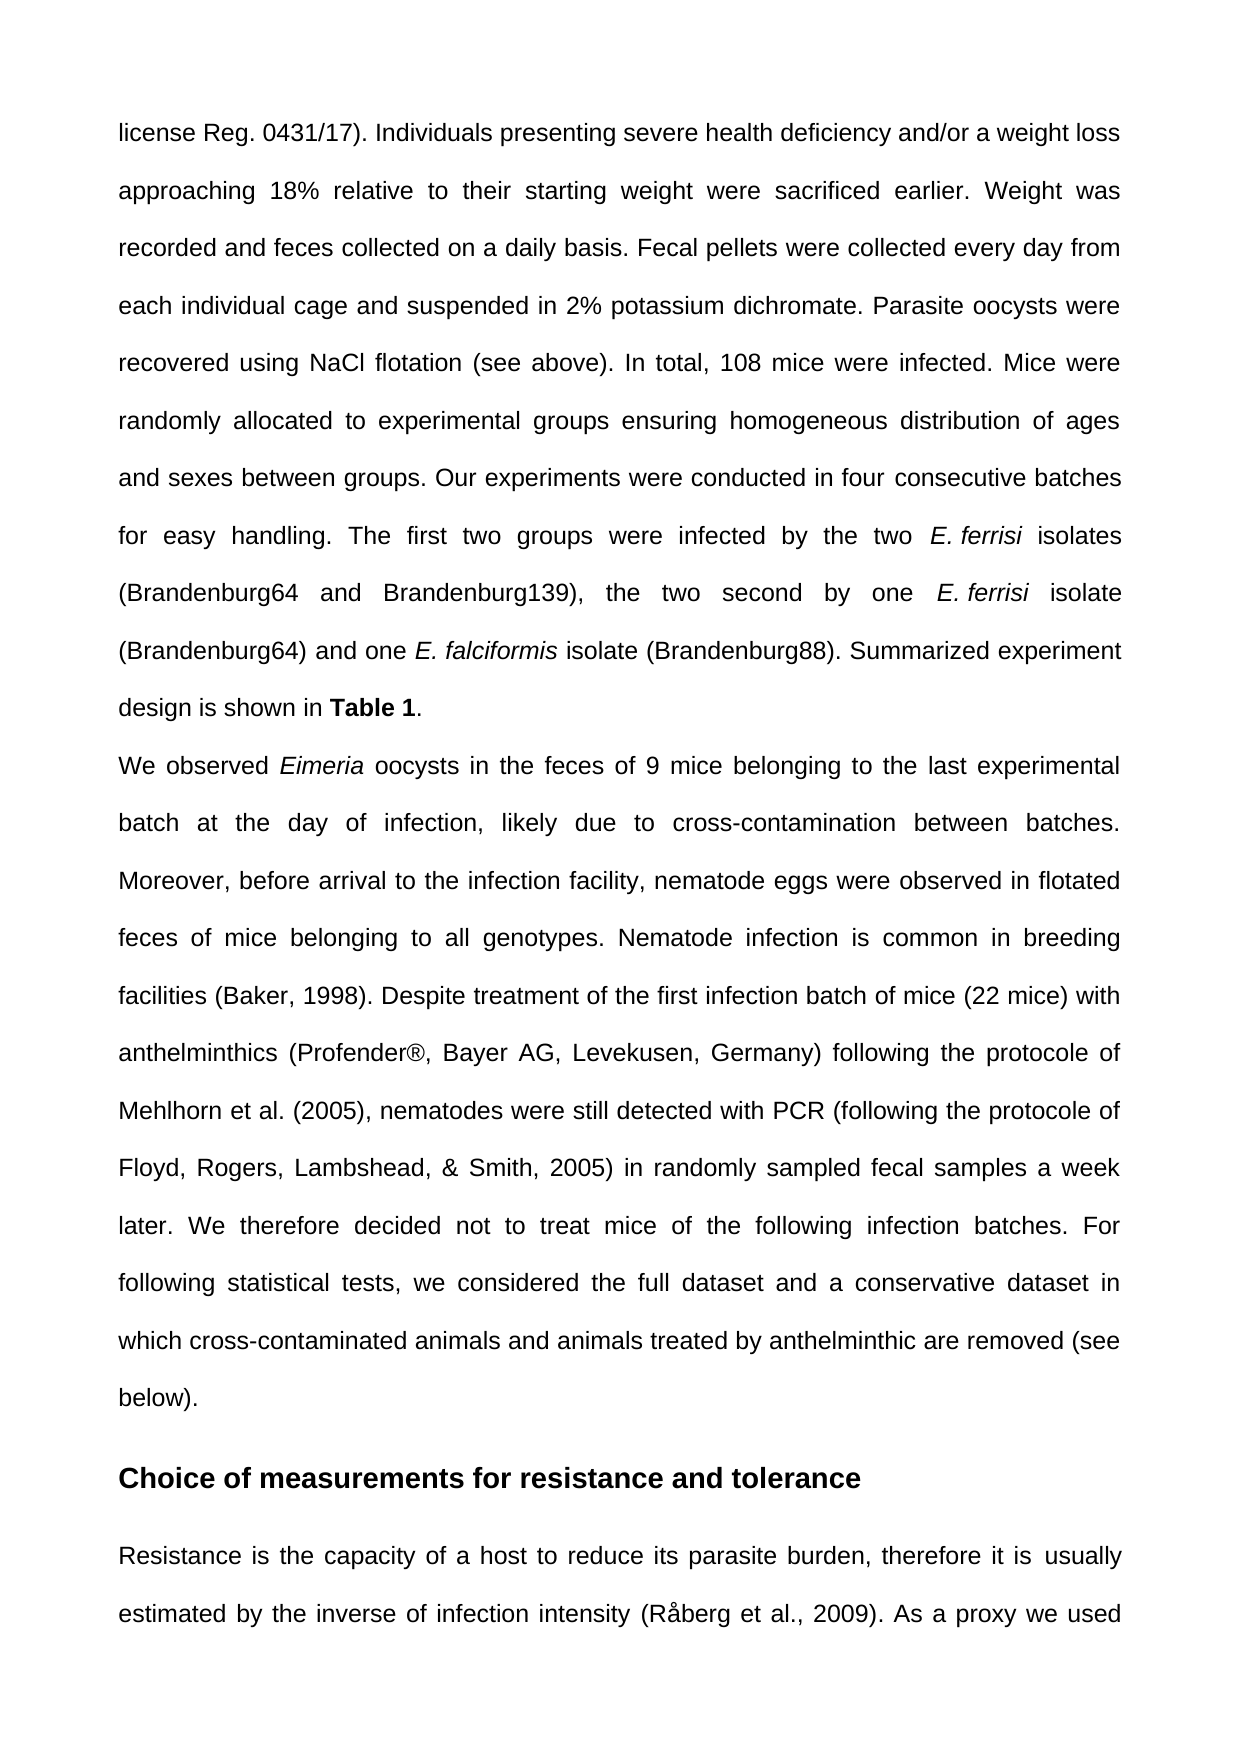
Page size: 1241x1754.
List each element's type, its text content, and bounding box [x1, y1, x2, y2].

text Resistance is the capacity of a host to reduce its parasite burden, therefore it is usually estimated by the inverse of infection intensity (Råberg et al., 2009). As a proxy we used [118, 1541, 1122, 1627]
text We observed Eimeria oocysts in the feces of 9 mice belonging to the last experimental batch at the day of infection, likely due to cross-contamination between batches. Moreover, before arrival to the infection facility, nematode eggs were observed in flotated feces of mice belonging to all genotypes. Nematode infection is common in breeding facilities (Baker, 1998). Despite treatment of the first infection batch of mice (22 mice) with anthelminthics (Profender®, Bayer AG, Levekusen, Germany) following the protocole of Mehlhorn et al. (2005), nematodes were still detected with PCR (following the protocole of Floyd, Rogers, Lambshead, & Smith, 2005) in randomly sampled fecal samples a week later. We therefore decided not to treat mice of the following infection batches. For following statistical tests, we considered the full dataset and a conservative dataset in which cross-contaminated animals and animals treated by anthelminthic are removed (see below). [118, 751, 1122, 1412]
text license Reg. 0431/17). Individuals presenting severe health deficiency and/or a weight loss approaching 18% relative to their starting weight were sacrificed earlier. Weight was recorded and feces collected on a daily basis. Fecal pellets were collected every day from each individual cage and suspended in 2% potassium dichromate. Parasite oocysts were recovered using NaCl flotation (see above). In total, 108 mice were infected. Mice were randomly allocated to experimental groups ensuring homogeneous distribution of ages and sexes between groups. Our experiments were conducted in four consecutive batches for easy handling. The first two groups were infected by the two E. ferrisi isolates (Brandenburg64 and Brandenburg139), the two second by one E. ferrisi isolate (Brandenburg64) and one E. falciformis isolate (Brandenburg88). Summarized experiment design is shown in Table 1. [118, 118, 1122, 722]
subtitle Choice of measurements for resistance and tolerance [118, 1461, 1122, 1495]
